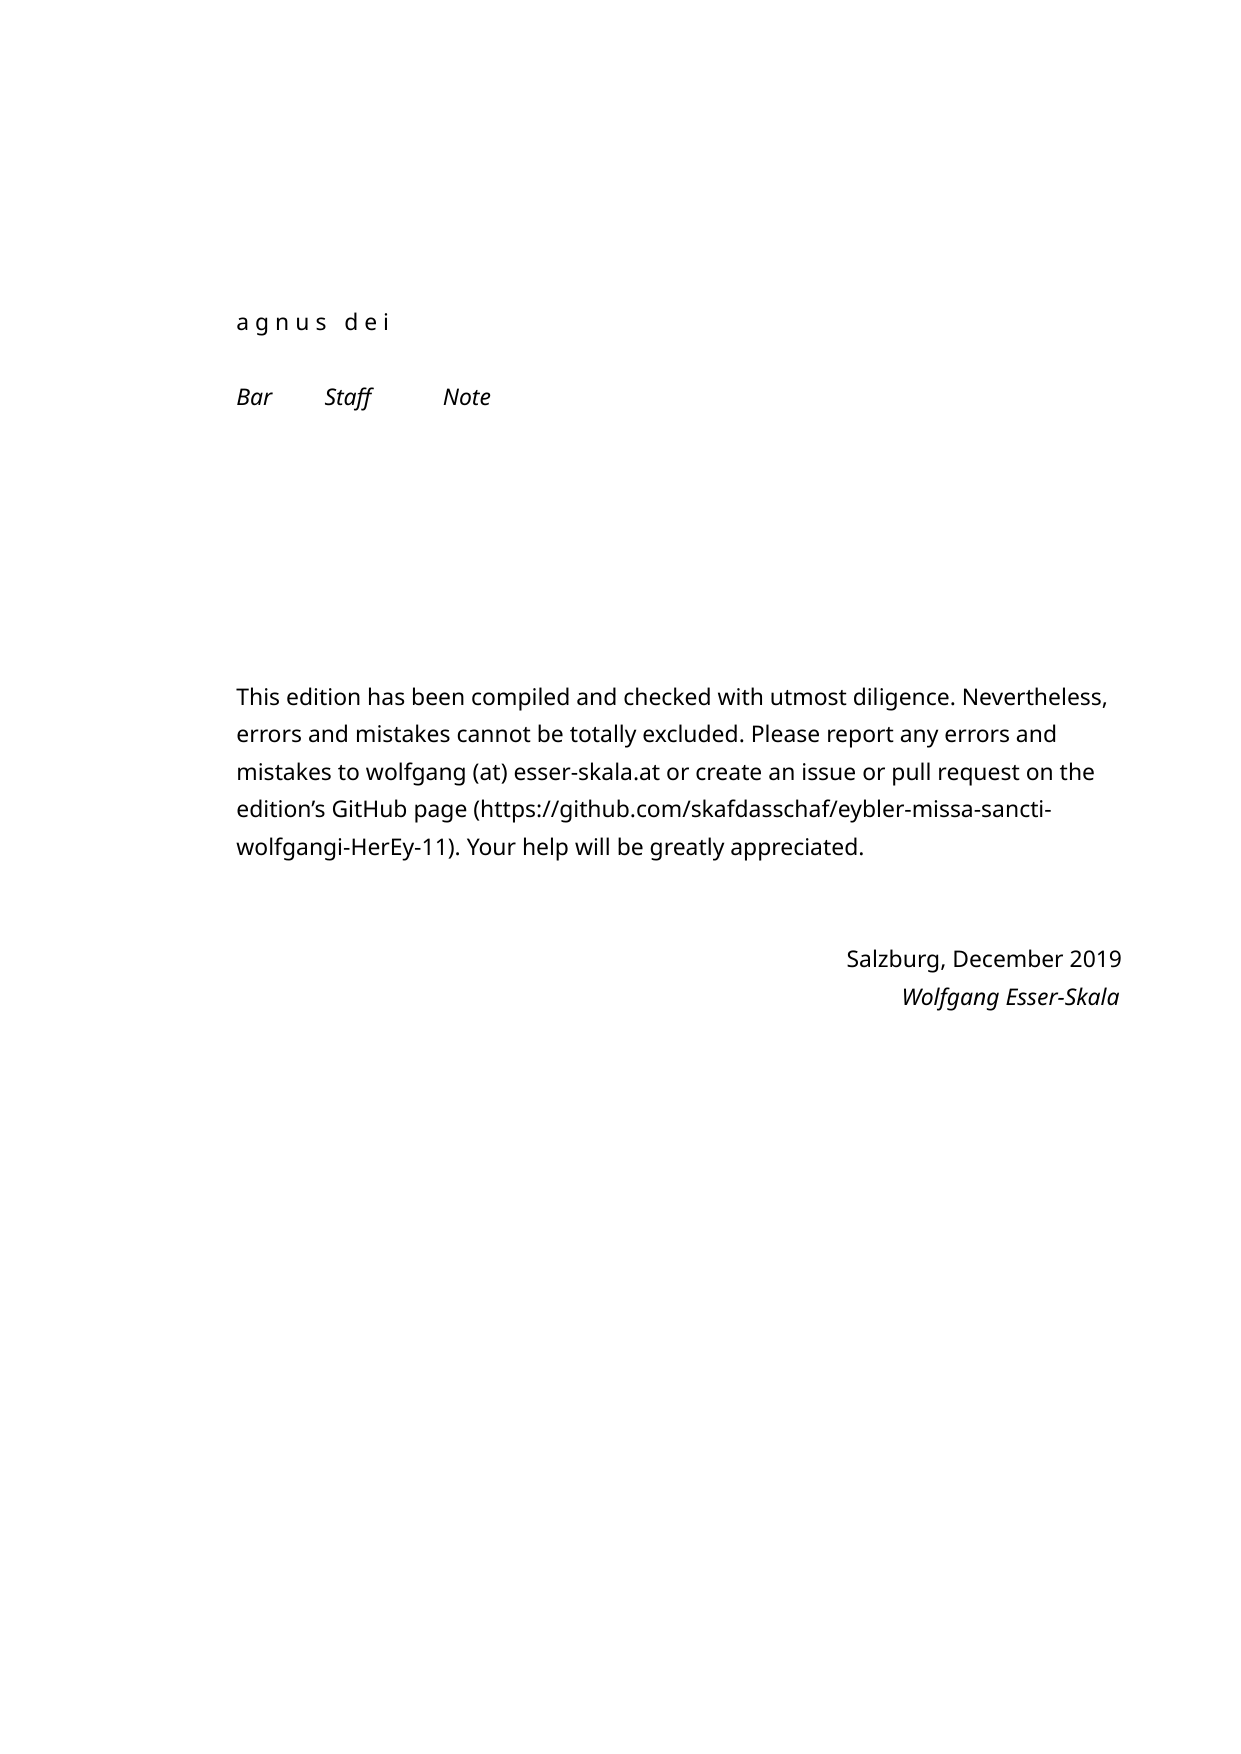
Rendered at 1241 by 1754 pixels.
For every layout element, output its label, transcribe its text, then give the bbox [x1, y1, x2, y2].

text Bar Staff Note [236, 381, 1122, 524]
text This edition has been compiled and checked with utmost diligence. Nevertheless, errors and mistakes cannot be totally excluded. Please report any errors and mistakes to wolfgang (at) esser-skala.at or create an issue or pull request on the edition’s GitHub page (https://github.com/skafdasschaf/eybler-missa-sancti-wolfgangi-HerEy-11). Your help will be greatly appreciated. [236, 681, 1122, 862]
text [236, 118, 1122, 149]
text Salzburg, December 2019 Wolfgang Esser-Skala [236, 943, 1122, 1012]
text a g n u s d e i [236, 306, 1122, 337]
